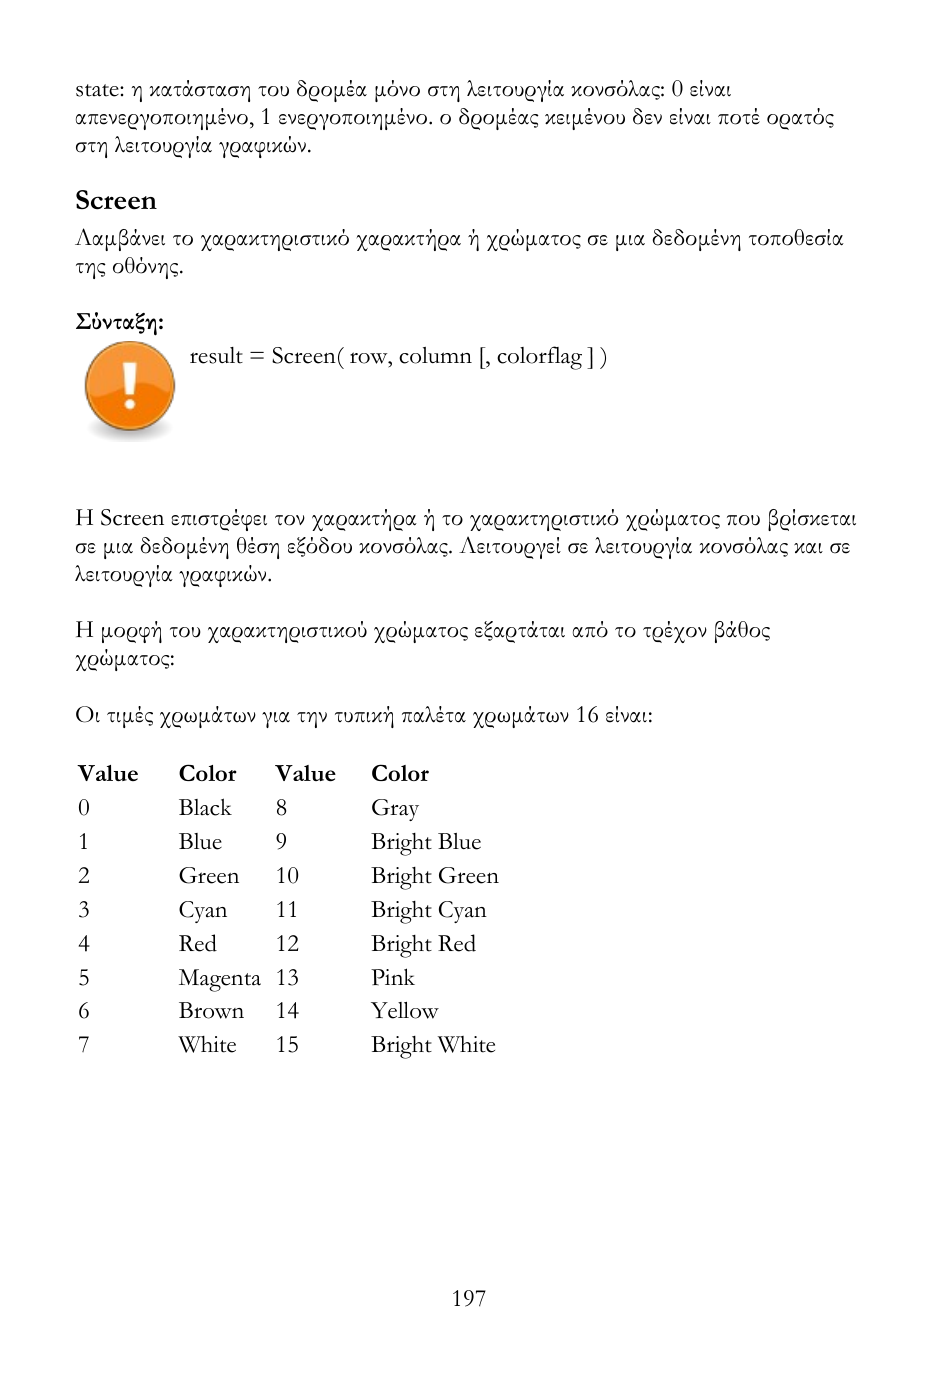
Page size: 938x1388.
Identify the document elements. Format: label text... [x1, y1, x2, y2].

table_cell 6 [75, 995, 175, 1028]
table_cell Pink [368, 961, 521, 994]
table_cell 12 [273, 927, 368, 961]
table_cell 10 [273, 859, 368, 893]
table_cell Gray [368, 791, 521, 825]
table_cell 3 [75, 893, 175, 927]
text Σύνταξη: [75, 308, 862, 336]
table_cell Bright Blue [368, 825, 521, 859]
table_header Color [175, 757, 272, 791]
table_cell 14 [273, 995, 368, 1028]
table_cell Bright Red [368, 927, 521, 961]
table_cell 9 [273, 825, 368, 859]
text Λαμβάνει το χαρακτηριστικό χαρακτήρα ή χρώματος σε μια δεδομένη τοποθεσία της οθόνης. [75, 223, 862, 280]
text Οι τιμές χρωμάτων για την τυπική παλέτα χρωμάτων 16 είναι: [75, 701, 862, 729]
table_cell 8 [273, 791, 368, 825]
table_cell Brown [175, 995, 272, 1028]
table_cell 11 [273, 893, 368, 927]
table_cell Bright Cyan [368, 893, 521, 927]
table_cell Green [175, 859, 272, 893]
table_cell 4 [75, 927, 175, 961]
table_header [75, 336, 183, 476]
table_cell Red [175, 927, 272, 961]
table_cell Black [175, 791, 272, 825]
table_header Value [273, 757, 368, 791]
table_cell 2 [75, 859, 175, 893]
table_cell Magenta [175, 961, 272, 994]
table_cell 15 [273, 1029, 368, 1062]
table_cell 5 [75, 961, 175, 994]
table_cell Bright Green [368, 859, 521, 893]
text state: η κατάσταση του δρομέα μόνο στη λειτουργία κονσόλας: 0 είναι απενεργοποιημένο, 1 ενεργοποιημένο. ο δρομέας κειμένου δεν είναι ποτέ ορατός στη λειτουργία γραφικών. [75, 75, 862, 159]
table_cell 13 [273, 961, 368, 994]
text Η Screen επιστρέφει τον χαρακτήρα ή το χαρακτηριστικό χρώματος που βρίσκεται σε μια δεδομένη θέση εξόδου κονσόλας. Λειτουργεί σε λειτουργία κονσόλας και σε λειτουργία γραφικών. [75, 504, 862, 588]
table_cell Bright White [368, 1029, 521, 1062]
text Η μορφή του χαρακτηριστικού χρώματος εξαρτάται από το τρέχον βάθος χρώματος: [75, 616, 862, 672]
subtitle Screen [75, 184, 862, 217]
table_cell Cyan [175, 893, 272, 927]
table_cell Yellow [368, 995, 521, 1028]
table_cell 7 [75, 1029, 175, 1062]
table_header Value [75, 757, 175, 791]
table_header Color [368, 757, 521, 791]
table_cell 0 [75, 791, 175, 825]
table_cell 1 [75, 825, 175, 859]
table_cell Blue [175, 825, 272, 859]
table_header result = Screen( row, column [, colorflag ] ) [184, 336, 863, 476]
table_cell White [175, 1029, 272, 1062]
picture [79, 341, 180, 442]
